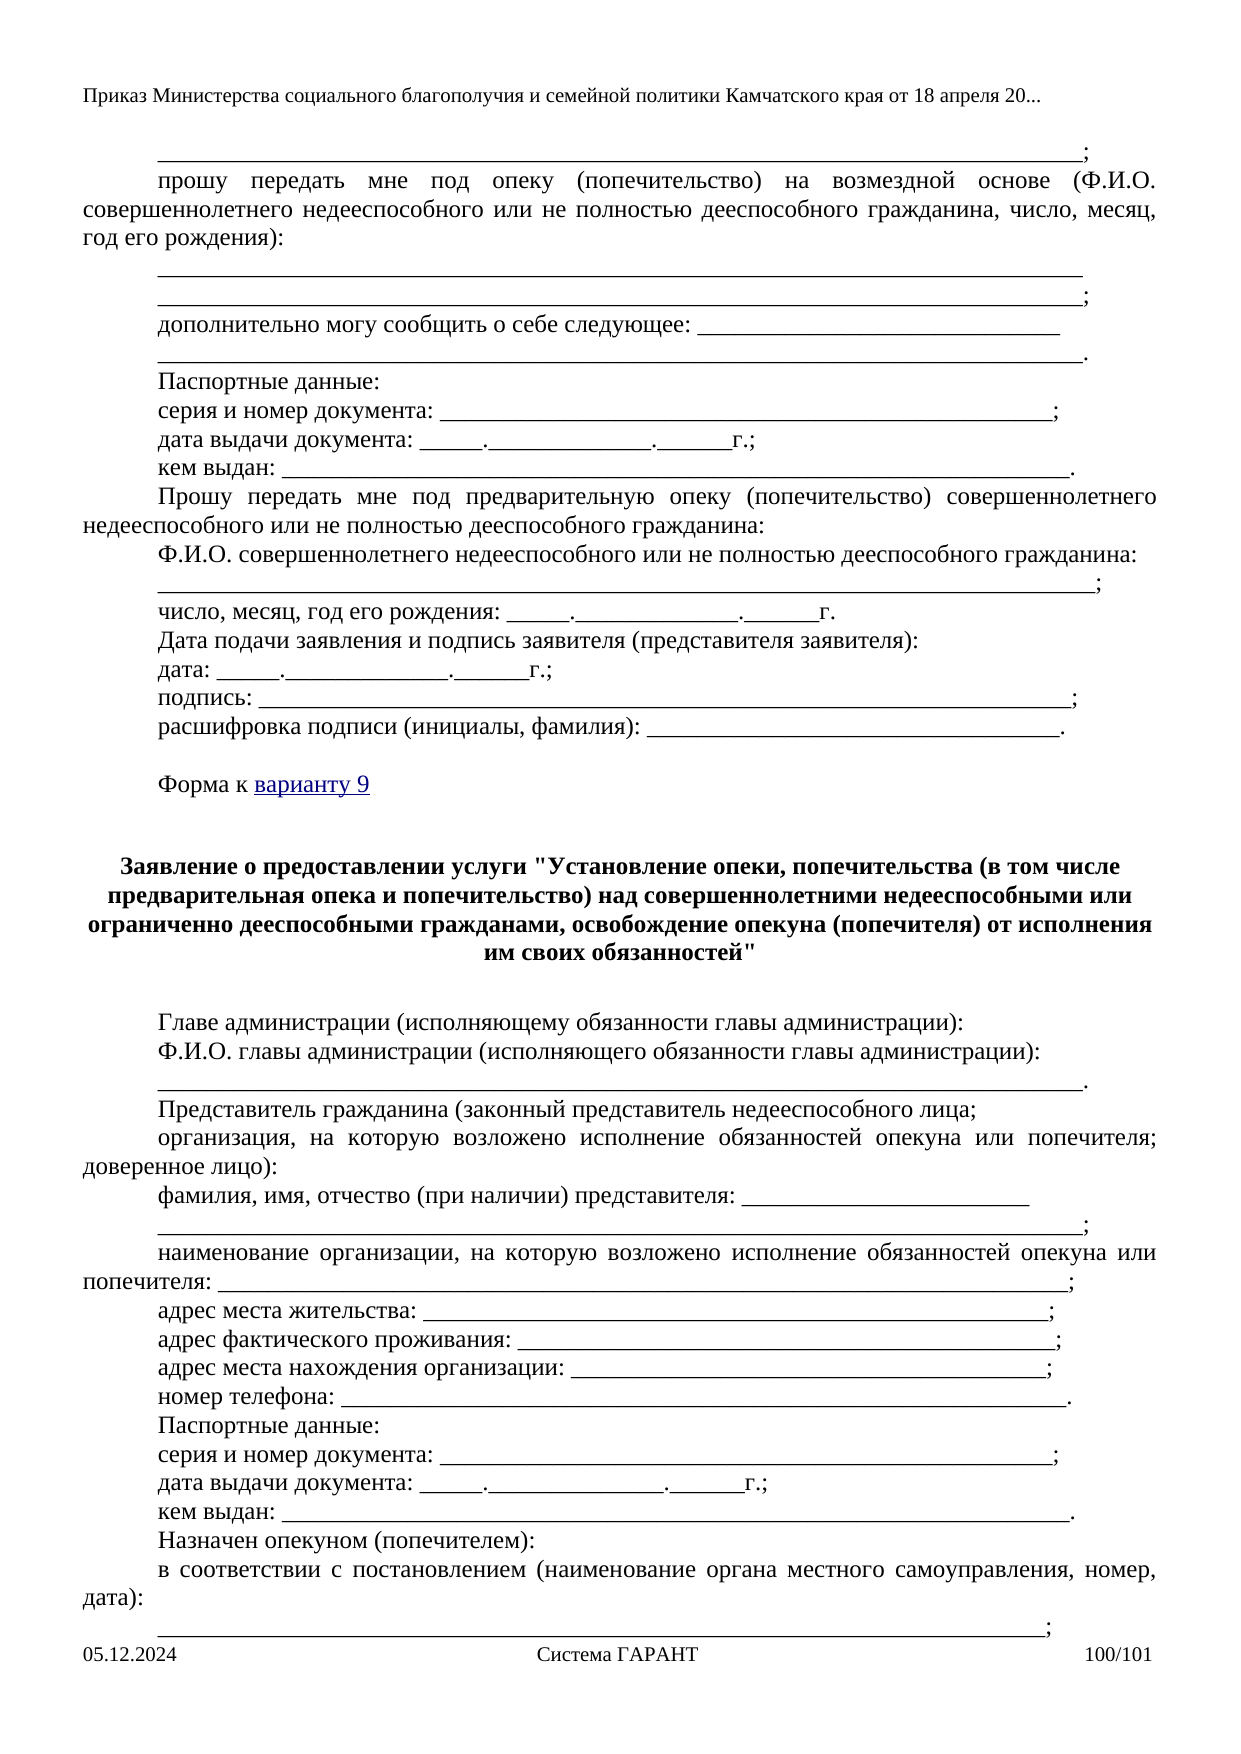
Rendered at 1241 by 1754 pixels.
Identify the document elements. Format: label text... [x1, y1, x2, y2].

subtitle Заявление о предоставлении услуги "Установление опеки, попечительства (в том числе предварительная опека и попечительство) над совершеннолетними недееспособными или ограниченно дееспособными гражданами, освобождение опекуна (попечителя) от исполнения им своих обязанностей" [83, 851, 1157, 966]
text расшифровка подписи (инициалы, фамилия): _________________________________. [83, 711, 1157, 740]
text фамилия, имя, отчество (при наличии) представителя: _______________________ [83, 1180, 1157, 1209]
text адрес места жительства: __________________________________________________; [83, 1295, 1157, 1324]
text __________________________________________________________________________ [83, 251, 1157, 280]
text Ф.И.О. главы администрации (исполняющего обязанности главы администрации): [83, 1036, 1157, 1065]
text Дата подачи заявления и подпись заявителя (представителя заявителя): [83, 625, 1157, 654]
text Прошу передать мне под предварительную опеку (попечительство) совершеннолетнего недееспособного или не полностью дееспособного гражданина: [83, 481, 1157, 539]
text прошу передать мне под опеку (попечительство) на возмездной основе (Ф.И.О. совершеннолетнего недееспособного или не полностью дееспособного гражданина, число, месяц, год его рождения): [83, 165, 1157, 251]
text номер телефона: __________________________________________________________. [83, 1381, 1157, 1410]
text _______________________________________________________________________; [83, 1611, 1157, 1640]
text кем выдан: _______________________________________________________________. [83, 452, 1157, 481]
text дополнительно могу сообщить о себе следующее: _____________________________ [83, 309, 1157, 337]
text __________________________________________________________________________; [83, 1209, 1157, 1237]
text серия и номер документа: _________________________________________________; [83, 1439, 1157, 1467]
text дата: _____._____________.______г.; [83, 654, 1157, 682]
text адрес фактического проживания: ___________________________________________; [83, 1324, 1157, 1352]
text подпись: _________________________________________________________________; [83, 682, 1157, 711]
text серия и номер документа: _________________________________________________; [83, 395, 1157, 424]
text __________________________________________________________________________; [83, 136, 1157, 165]
text в соответствии с постановлением (наименование органа местного самоуправления, номер, дата): [83, 1554, 1157, 1611]
text Паспортные данные: [83, 366, 1157, 395]
text Ф.И.О. совершеннолетнего недееспособного или не полностью дееспособного гражданина: [83, 539, 1157, 567]
text ___________________________________________________________________________; [83, 567, 1157, 596]
text Паспортные данные: [83, 1410, 1157, 1439]
text __________________________________________________________________________. [83, 1065, 1157, 1094]
text __________________________________________________________________________. [83, 337, 1157, 366]
text кем выдан: _______________________________________________________________. [83, 1496, 1157, 1525]
text Представитель гражданина (законный представитель недееспособного лица; [83, 1094, 1157, 1122]
text организация, на которую возложено исполнение обязанностей опекуна или попечителя; доверенное лицо): [83, 1122, 1157, 1180]
text Назначен опекуном (попечителем): [83, 1525, 1157, 1554]
text Форма к варианту 9 [83, 769, 1157, 797]
text Главе администрации (исполняющему обязанности главы администрации): [83, 1007, 1157, 1036]
text __________________________________________________________________________; [83, 280, 1157, 309]
text дата выдачи документа: _____._____________.______г.; [83, 424, 1157, 452]
text адрес места нахождения организации: ______________________________________; [83, 1352, 1157, 1381]
text наименование организации, на которую возложено исполнение обязанностей опекуна или попечителя: ____________________________________________________________________; [83, 1237, 1157, 1295]
text дата выдачи документа: _____.______________.______г.; [83, 1467, 1157, 1496]
text число, месяц, год его рождения: _____._____________.______г. [83, 596, 1157, 625]
